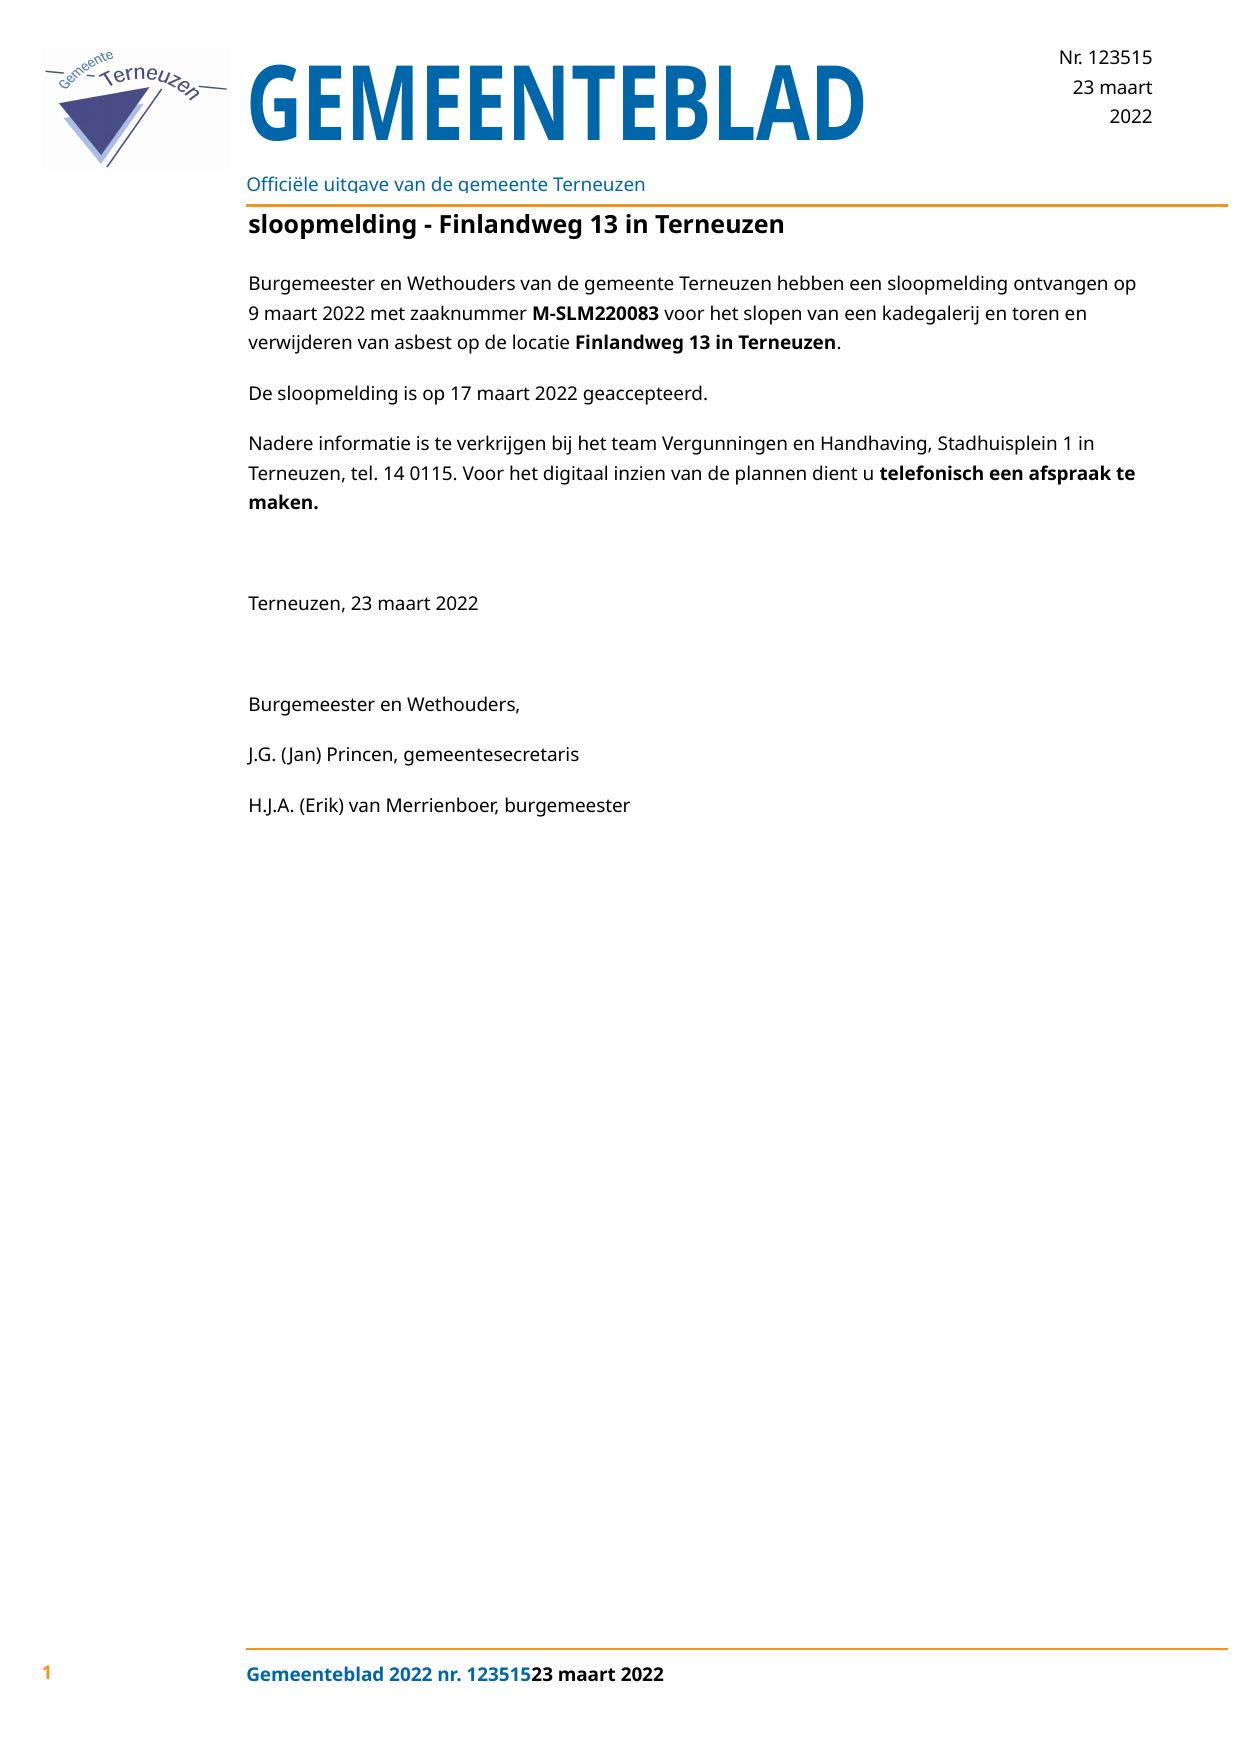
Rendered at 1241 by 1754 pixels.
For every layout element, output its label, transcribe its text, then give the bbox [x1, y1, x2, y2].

text J.G. (Jan) Princen, gemeentesecretaris [248, 742, 1152, 767]
text Burgemeester en Wethouders, [248, 691, 1152, 717]
text Terneuzen, 23 maart 2022 [248, 590, 1152, 616]
text sloopmelding - Finlandweg 13 in Terneuzen [248, 207, 1152, 241]
text De sloopmelding is op 17 maart 2022 geaccepteerd. [248, 380, 1152, 406]
text H.J.A. (Erik) van Merrienboer, burgemeester [248, 792, 1152, 818]
text Nadere informatie is te verkrijgen bij het team Vergunningen en Handhaving, Stadhuisplein 1 in Terneuzen, tel. 14 0115. Voor het digitaal inzien van de plannen dient u telefonisch een afspraak te maken. [248, 430, 1152, 515]
text Burgemeester en Wethouders van de gemeente Terneuzen hebben een sloopmelding ontvangen op 9 maart 2022 met zaaknummer M-SLM220083 voor het slopen van een kadegalerij en toren en verwijderen van asbest op de locatie Finlandweg 13 in Terneuzen. [248, 270, 1152, 355]
picture [41, 47, 231, 172]
